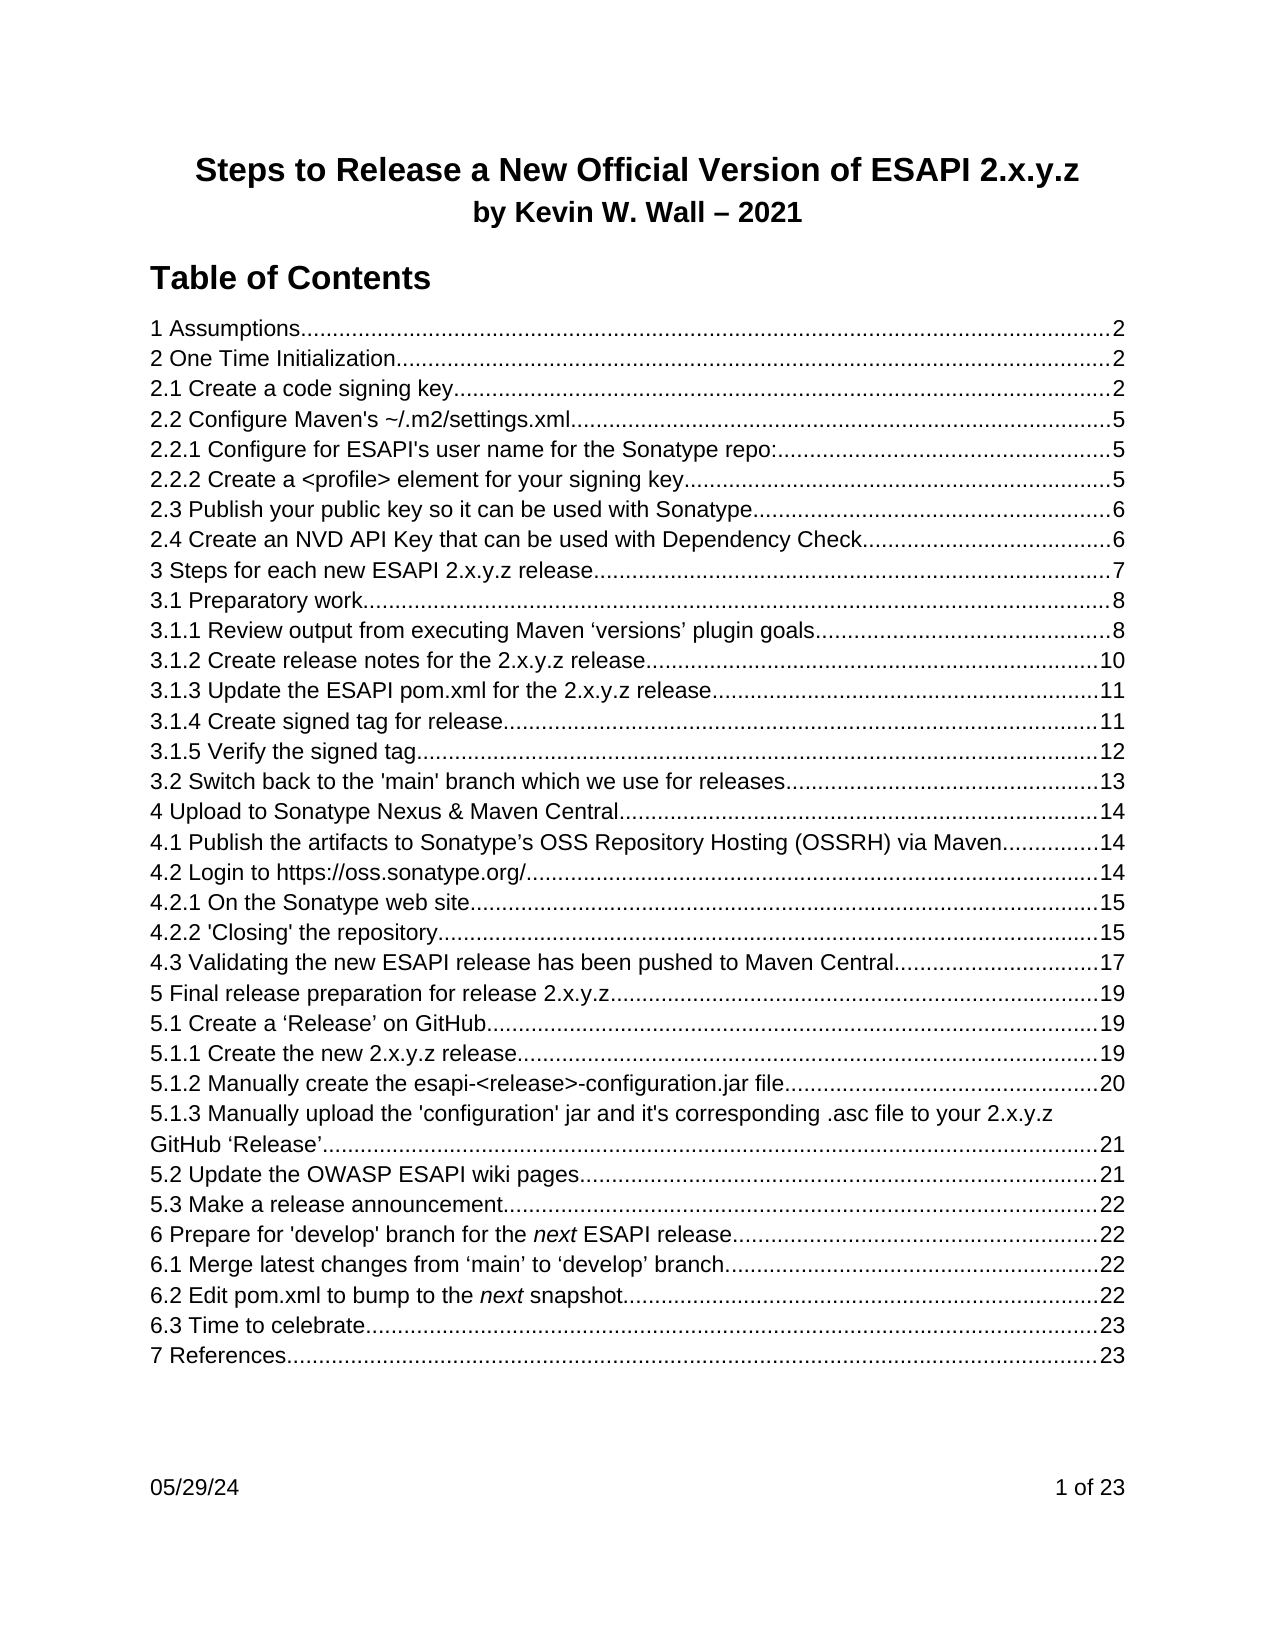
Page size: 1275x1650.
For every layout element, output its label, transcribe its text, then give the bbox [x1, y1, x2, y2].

text 5.1.1 Create the new 2.x.y.z release 19 [150, 1040, 1125, 1066]
text 6 Prepare for 'develop' branch for the next ESAPI release 22 [150, 1221, 1125, 1247]
text 3.1 Preparatory work 8 [150, 587, 1125, 613]
text 6.3 Time to celebrate 23 [150, 1312, 1125, 1338]
text 3.2 Switch back to the 'main' branch which we use for releases 13 [150, 768, 1125, 794]
text 2.1 Create a code signing key 2 [150, 375, 1125, 402]
text 3 Steps for each new ESAPI 2.x.y.z release 7 [150, 557, 1125, 583]
text 5.1.2 Manually create the esapi-<release>-configuration.jar file 20 [150, 1070, 1125, 1096]
text 6.2 Edit pom.xml to bump to the next snapshot 22 [150, 1282, 1125, 1308]
title Steps to Release a New Official Version of ESAPI 2.x.y.z [150, 150, 1125, 188]
text 4 Upload to Sonatype Nexus & Maven Central 14 [150, 798, 1125, 824]
text 3.1.5 Verify the signed tag 12 [150, 738, 1125, 764]
text 1 Assumptions 2 [150, 315, 1125, 341]
text 3.1.4 Create signed tag for release 11 [150, 708, 1125, 734]
text 4.2.1 On the Sonatype web site 15 [150, 889, 1125, 915]
text 4.2.2 'Closing' the repository 15 [150, 919, 1125, 945]
text 5.1.3 Manually upload the 'configuration' jar and it's corresponding .asc file to your 2.x.y.z GitHub ‘Release’. 21 [150, 1100, 1125, 1157]
subtitle Table of Contents [150, 258, 1125, 297]
text 4.2 Login to https://oss.sonatype.org/ 14 [150, 859, 1125, 885]
text 5 Final release preparation for release 2.x.y.z 19 [150, 979, 1125, 1006]
text 5.3 Make a release announcement 22 [150, 1191, 1125, 1217]
text 4.3 Validating the new ESAPI release has been pushed to Maven Central 17 [150, 949, 1125, 976]
text 6.1 Merge latest changes from ‘main’ to ‘develop’ branch. 22 [150, 1251, 1125, 1278]
text 2.2.1 Configure for ESAPI's user name for the Sonatype repo: 5 [150, 436, 1125, 462]
text by Kevin W. Wall – 2021 [150, 195, 1125, 228]
text 5.2 Update the OWASP ESAPI wiki pages 21 [150, 1161, 1125, 1187]
text 2.4 Create an NVD API Key that can be used with Dependency Check 6 [150, 526, 1125, 553]
text 3.1.2 Create release notes for the 2.x.y.z release 10 [150, 647, 1125, 673]
text 2.2 Configure Maven's ~/.m2/settings.xml 5 [150, 406, 1125, 432]
text 5.1 Create a ‘Release’ on GitHub 19 [150, 1010, 1125, 1036]
text 3.1.1 Review output from executing Maven ‘versions’ plugin goals 8 [150, 617, 1125, 643]
text 2.2.2 Create a <profile> element for your signing key 5 [150, 466, 1125, 492]
text 2 One Time Initialization 2 [150, 345, 1125, 371]
text 4.1 Publish the artifacts to Sonatype’s OSS Repository Hosting (OSSRH) via Maven 14 [150, 828, 1125, 855]
text 7 References 23 [150, 1342, 1125, 1368]
text 2.3 Publish your public key so it can be used with Sonatype 6 [150, 496, 1125, 522]
text 3.1.3 Update the ESAPI pom.xml for the 2.x.y.z release 11 [150, 677, 1125, 704]
